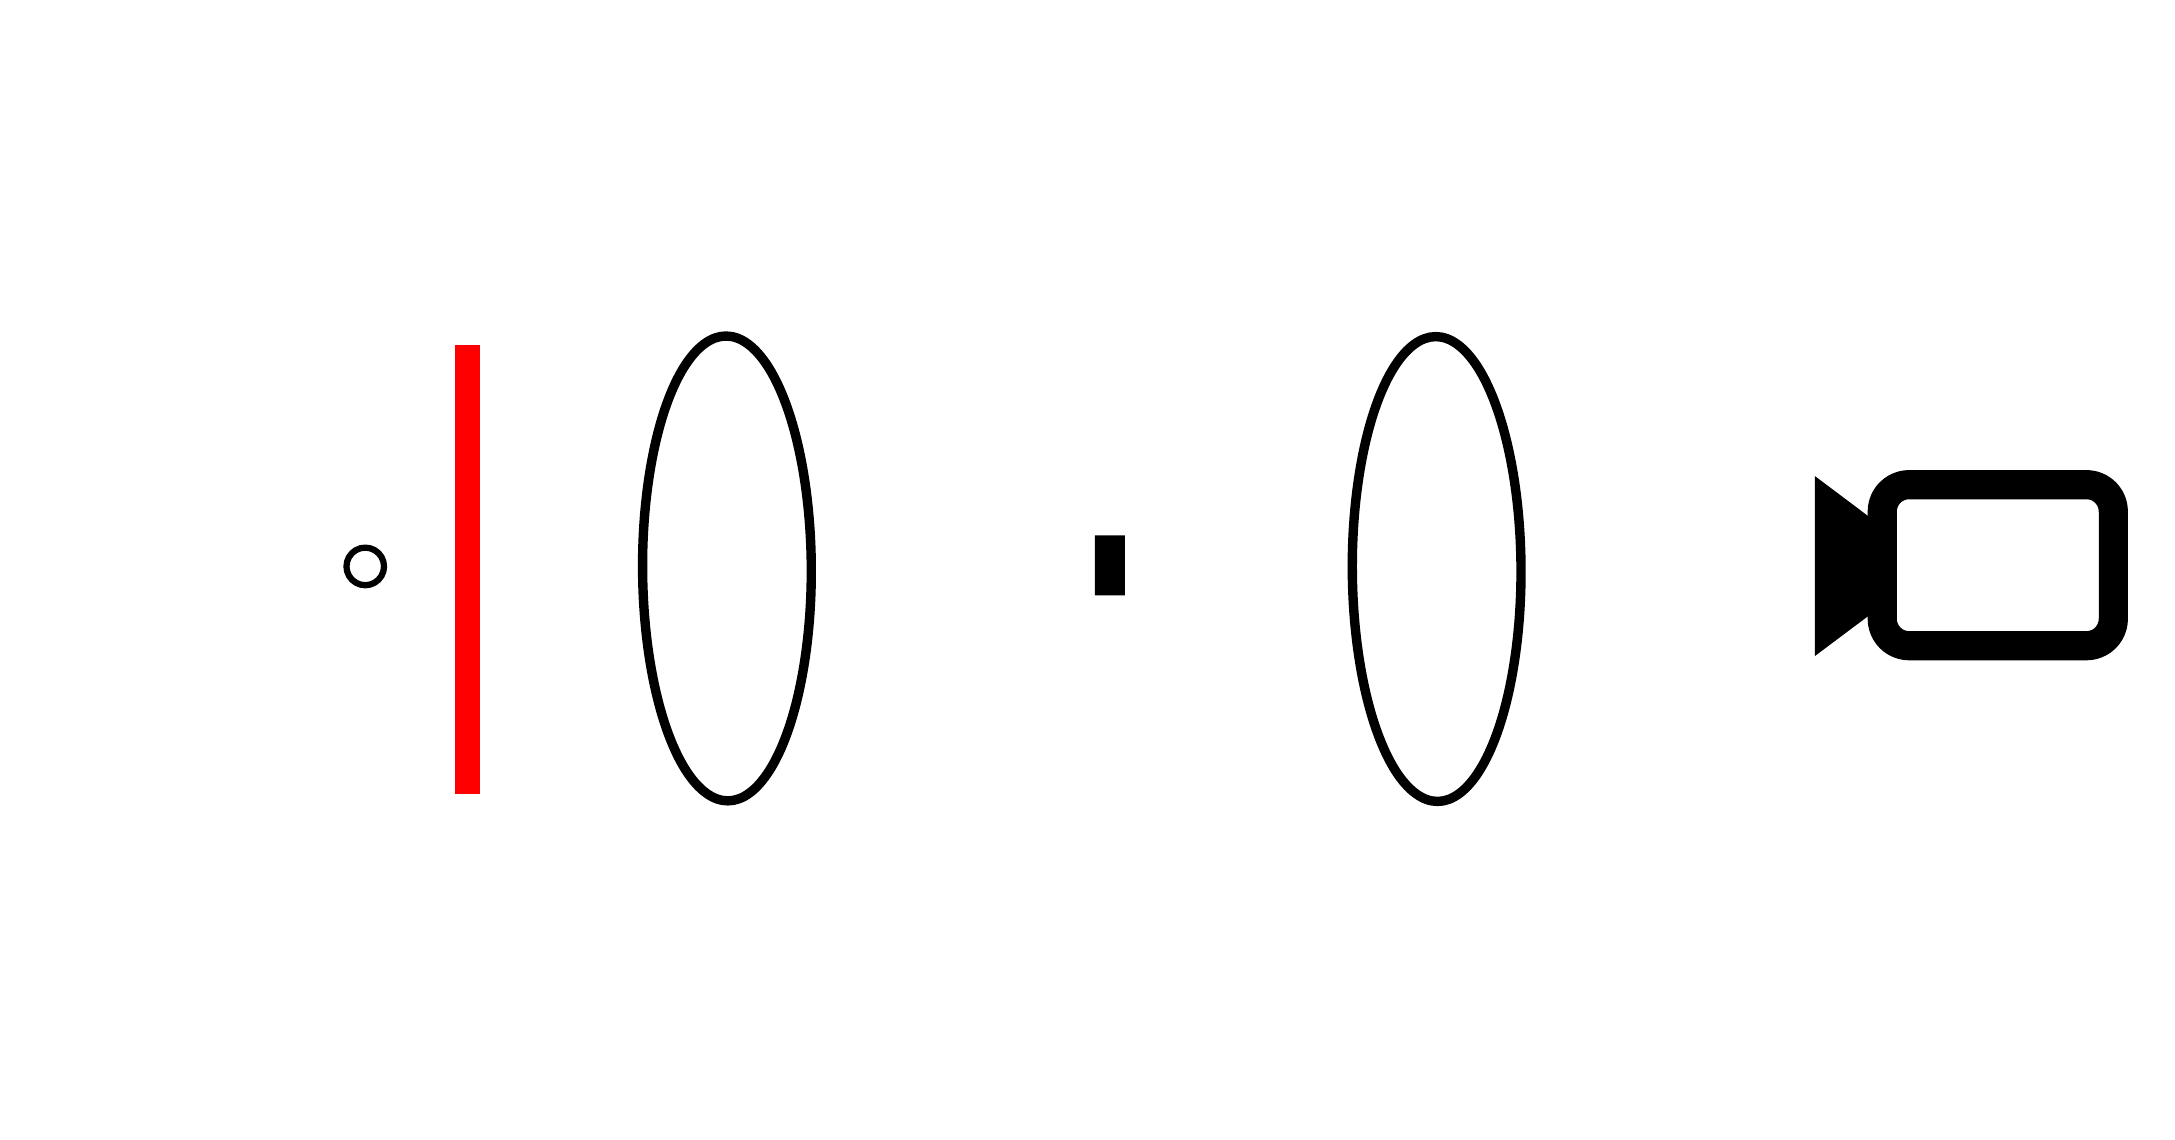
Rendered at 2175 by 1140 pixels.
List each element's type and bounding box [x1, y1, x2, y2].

text_box [1882, 484, 2114, 646]
text_box [642, 336, 812, 801]
text_box [1094, 535, 1125, 596]
text_box [1352, 336, 1522, 802]
text_box [1814, 476, 1875, 657]
